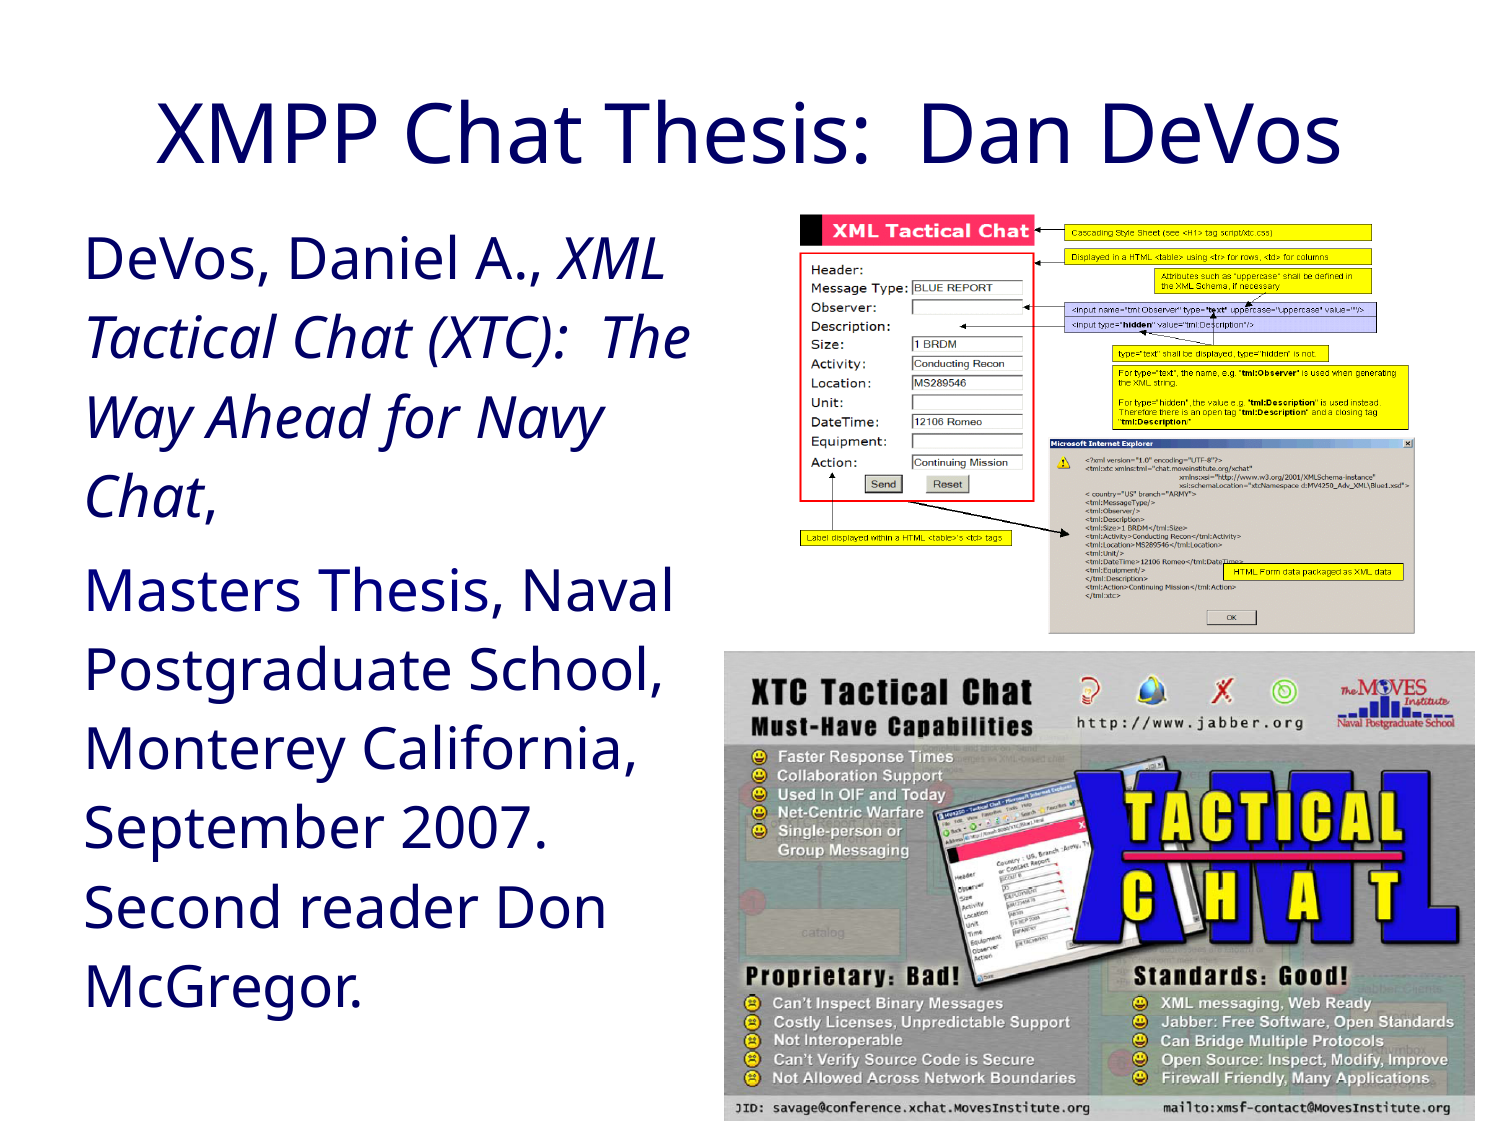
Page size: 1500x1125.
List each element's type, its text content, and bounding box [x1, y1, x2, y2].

list DeVos, Daniel A., XML Tactical Chat (XTC): The Way Ahead for Navy Chat, Masters Thesis, Naval Postgraduate School, Monterey California, September 2007. Second reader Don McGregor. Set stage for DIS-XML. [27, 217, 710, 1105]
title XMPP Chat Thesis: Dan DeVos [112, 37, 1388, 226]
picture [724, 651, 1475, 1121]
picture [798, 213, 1415, 634]
